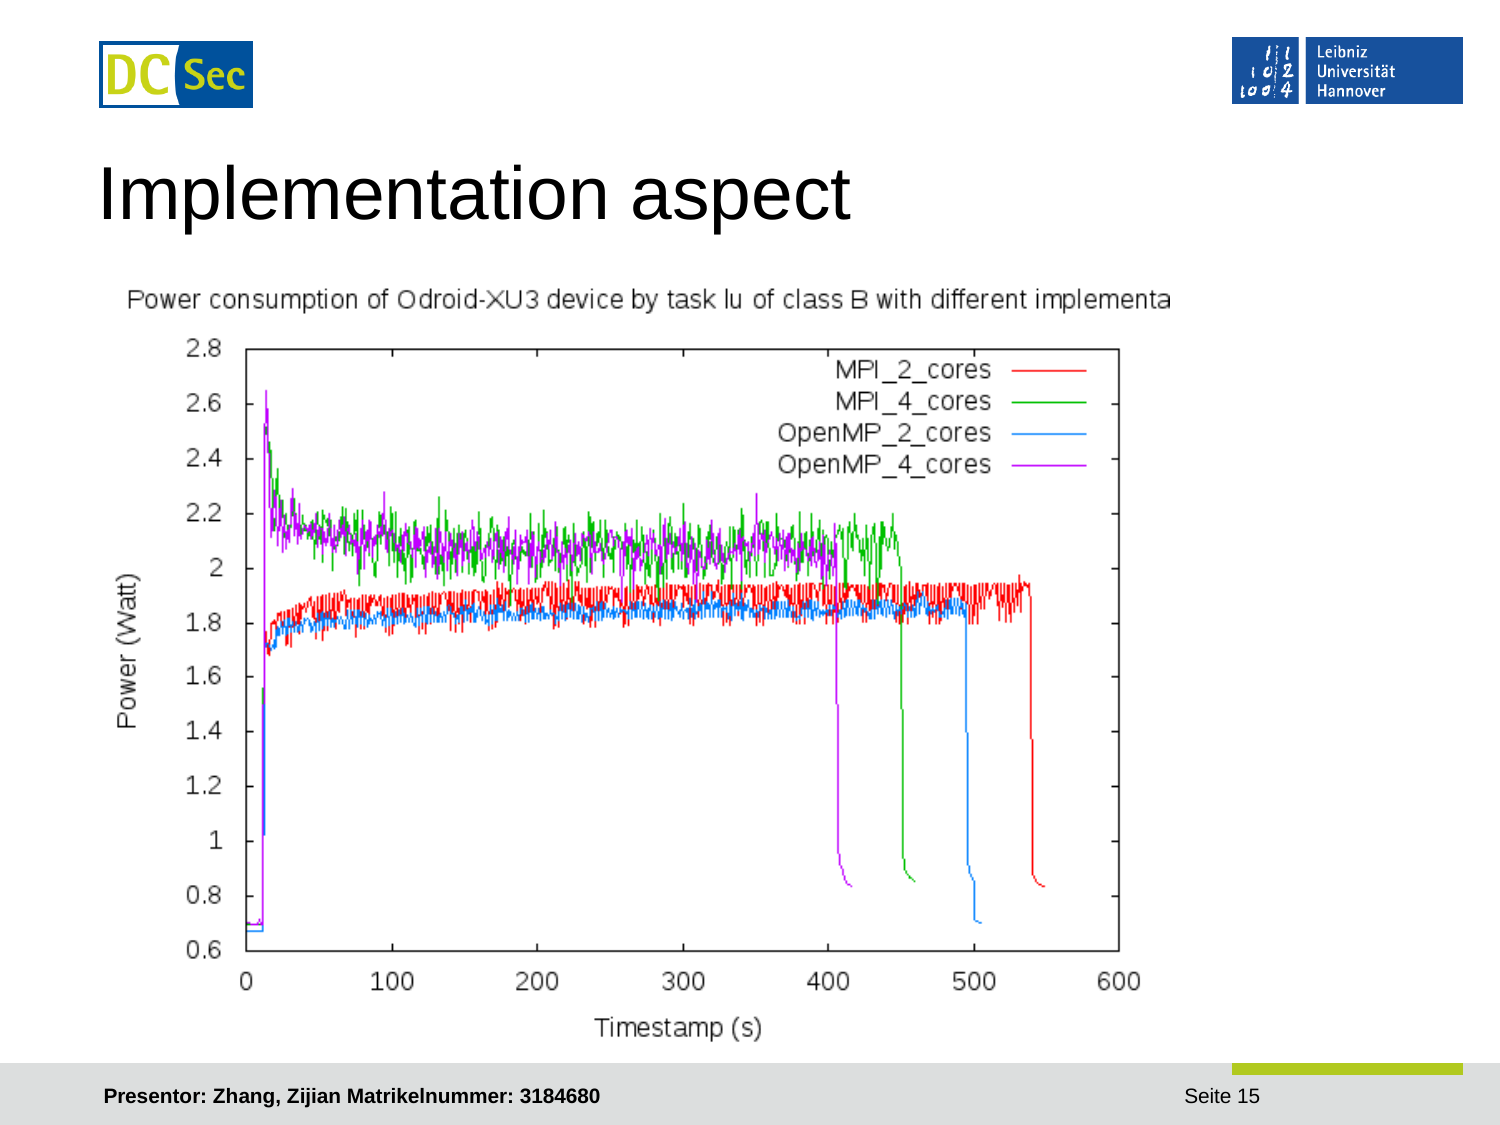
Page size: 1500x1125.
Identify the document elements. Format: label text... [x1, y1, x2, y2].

picture [1232, 37, 1463, 104]
picture [106, 254, 1170, 1052]
title Implementation aspect [82, 137, 1463, 274]
picture [99, 41, 253, 108]
text_box Presentor: Zhang, Zijian Matrikelnummer: 3184680 [88, 1074, 1181, 1125]
